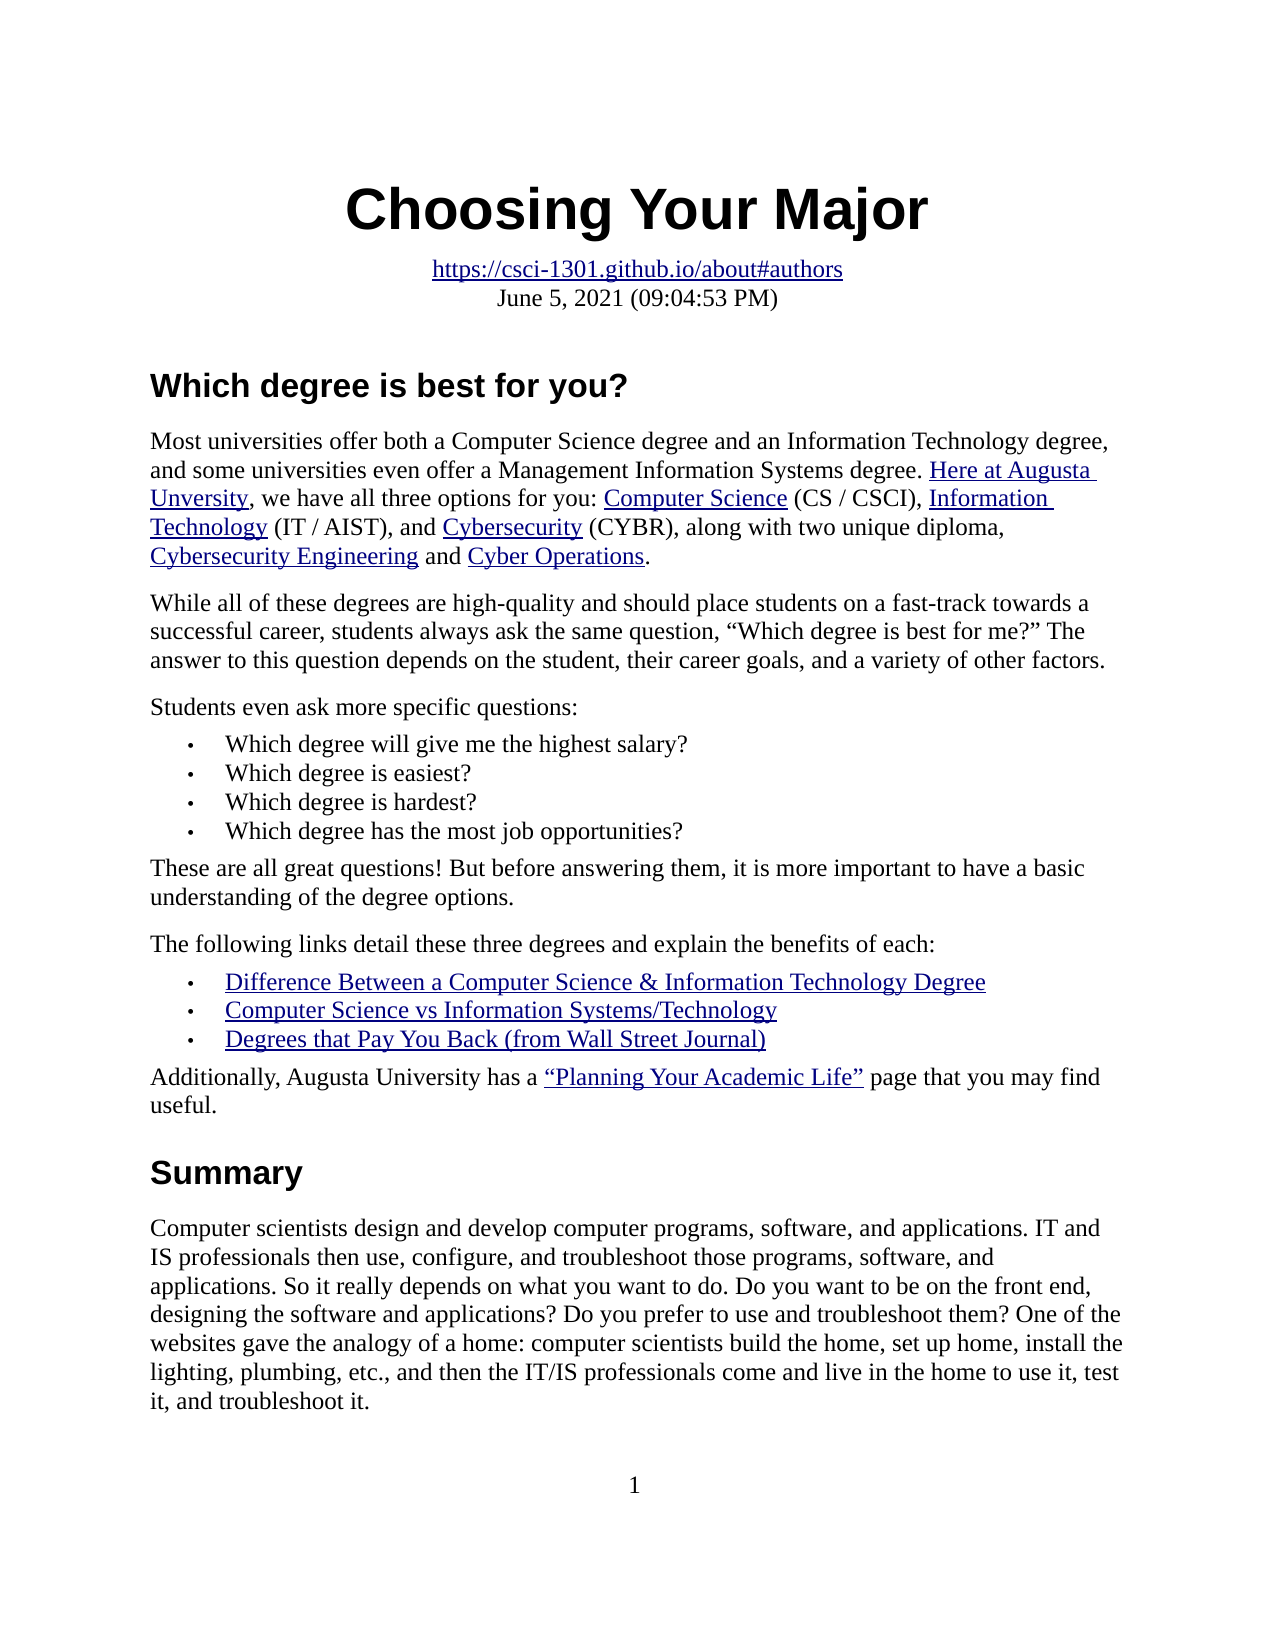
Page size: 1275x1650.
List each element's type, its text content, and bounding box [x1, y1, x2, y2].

title Choosing Your Major [150, 175, 1125, 242]
subtitle Which degree is best for you? [150, 366, 1125, 404]
list Degrees that Pay You Back (from Wall Street Journal) [187, 1024, 1125, 1053]
text Students even ask more specific questions: [150, 692, 1125, 721]
text Computer scientists design and develop computer programs, software, and applications. IT and IS professionals then use, configure, and troubleshoot those programs, software, and applications. So it really depends on what you want to do. Do you want to be on the front end, designing the software and applications? Do you prefer to use and troubleshoot them? One of the websites gave the analogy of a home: computer scientists build the home, set up home, install the lighting, plumbing, etc., and then the IT/IS professionals come and live in the home to use it, test it, and troubleshoot it. [150, 1213, 1125, 1414]
text https://csci-1301.github.io/about#authors [150, 254, 1125, 283]
text The following links detail these three degrees and explain the benefits of each: [150, 929, 1125, 958]
list Which degree will give me the highest salary? [187, 729, 1125, 758]
text June 5, 2021 (09:04:53 PM) [150, 283, 1125, 312]
list Which degree has the most job opportunities? [187, 816, 1125, 844]
text Most universities offer both a Computer Science degree and an Information Technology degree, and some universities even offer a Management Information Systems degree. Here at Augusta Unversity, we have all three options for you: Computer Science (CS / CSCI), Information Technology (IT / AIST), and Cybersecurity (CYBR), along with two unique diploma, Cybersecurity Engineering and Cyber Operations. [150, 426, 1125, 570]
list Which degree is easiest? [187, 758, 1125, 787]
list Which degree is hardest? [187, 787, 1125, 816]
list Difference Between a Computer Science & Information Technology Degree [187, 967, 1125, 995]
list Computer Science vs Information Systems/Technology [187, 995, 1125, 1024]
text While all of these degrees are high-quality and should place students on a fast-track towards a successful career, students always ask the same question, “Which degree is best for me?” The answer to this question depends on the student, their career goals, and a variety of other factors. [150, 588, 1125, 674]
text Additionally, Augusta University has a “Planning Your Academic Life” page that you may find useful. [150, 1062, 1125, 1119]
subtitle Summary [150, 1153, 1125, 1192]
text These are all great questions! But before answering them, it is more important to have a basic understanding of the degree options. [150, 853, 1125, 911]
